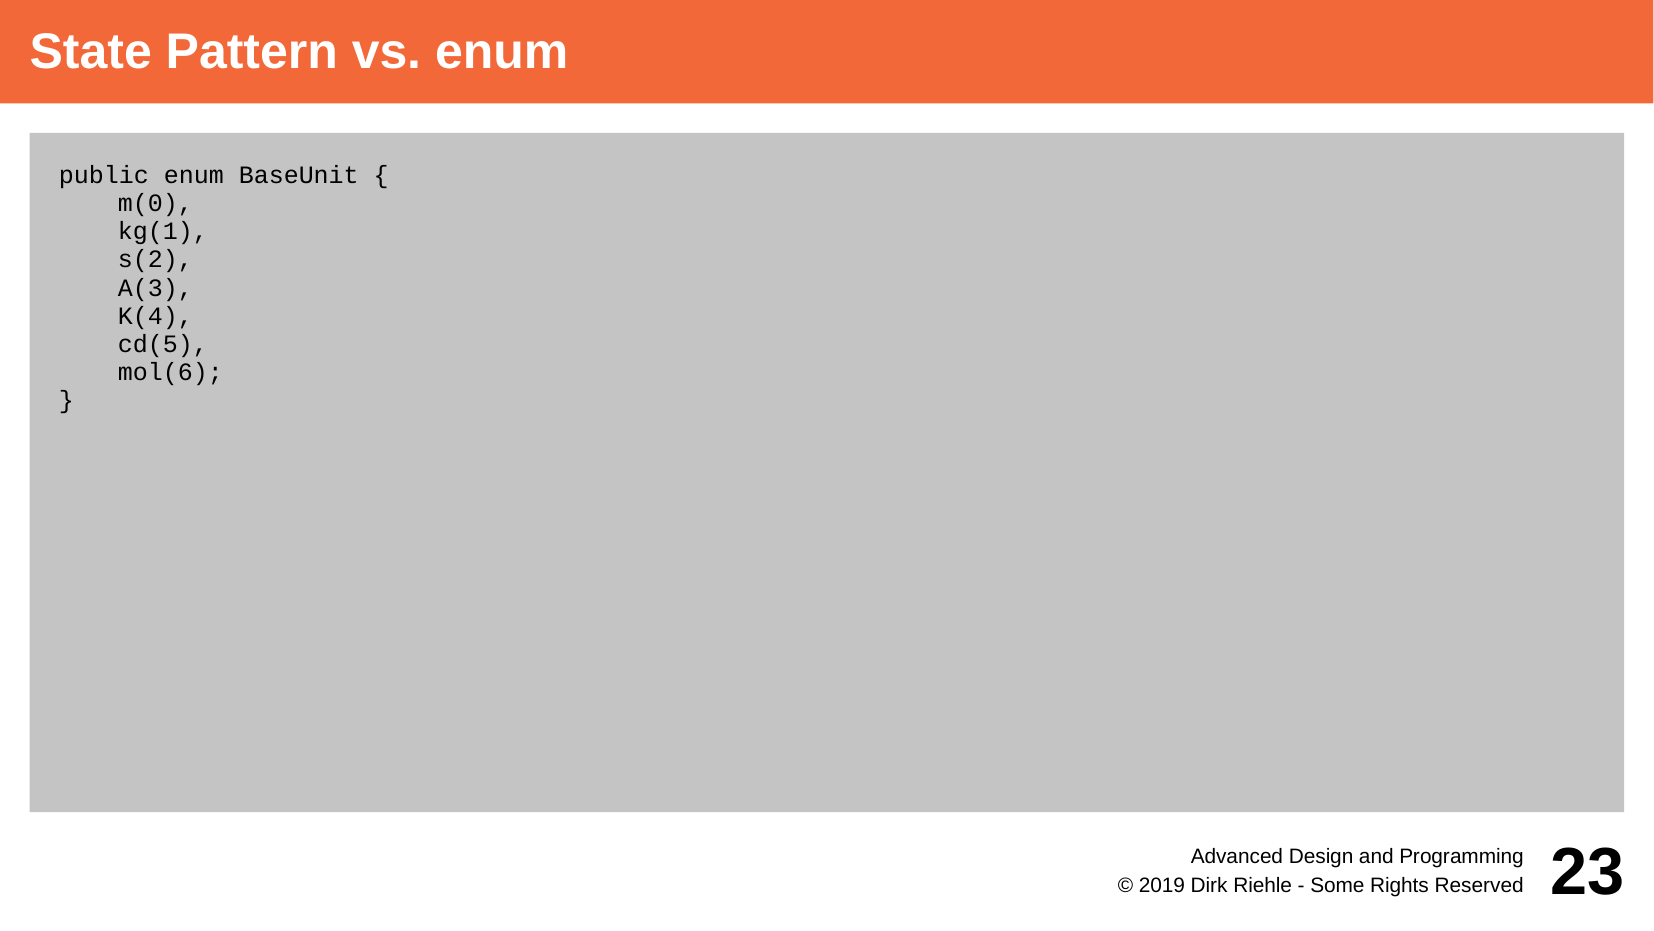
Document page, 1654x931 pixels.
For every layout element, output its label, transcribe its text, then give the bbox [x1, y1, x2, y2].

list public enum BaseUnit { m(0), kg(1), s(2), A(3), K(4), cd(5), mol(6); } [29, 132, 1625, 813]
title State Pattern vs. enum [0, 0, 1654, 104]
